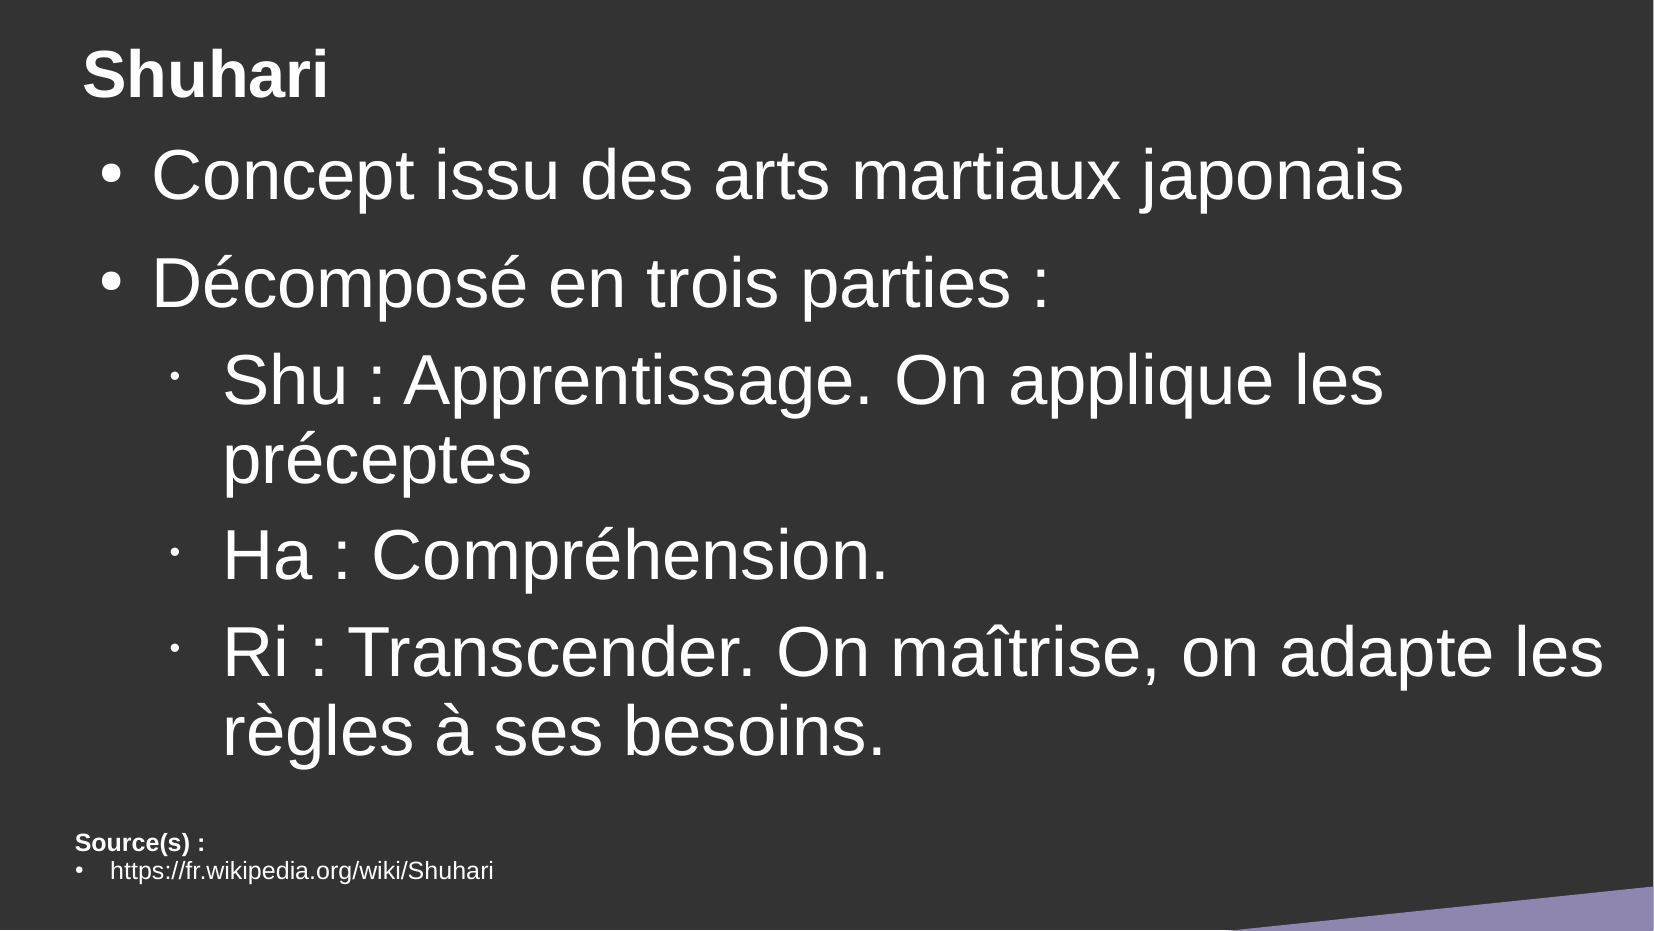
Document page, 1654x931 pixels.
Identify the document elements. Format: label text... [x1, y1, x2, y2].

list Concept issu des arts martiaux japonais Décomposé en trois parties : Shu : Apprentissage. On applique les préceptes Ha : Compréhension. Ri : Transcender. On maîtrise, on adapte les règles à ses besoins. [80, 135, 1620, 777]
text_box Source(s) : https://fr.wikipedia.org/wiki/Shuhari [59, 821, 1546, 920]
title Shuhari [82, 37, 1571, 122]
text_box [1226, 886, 1654, 931]
